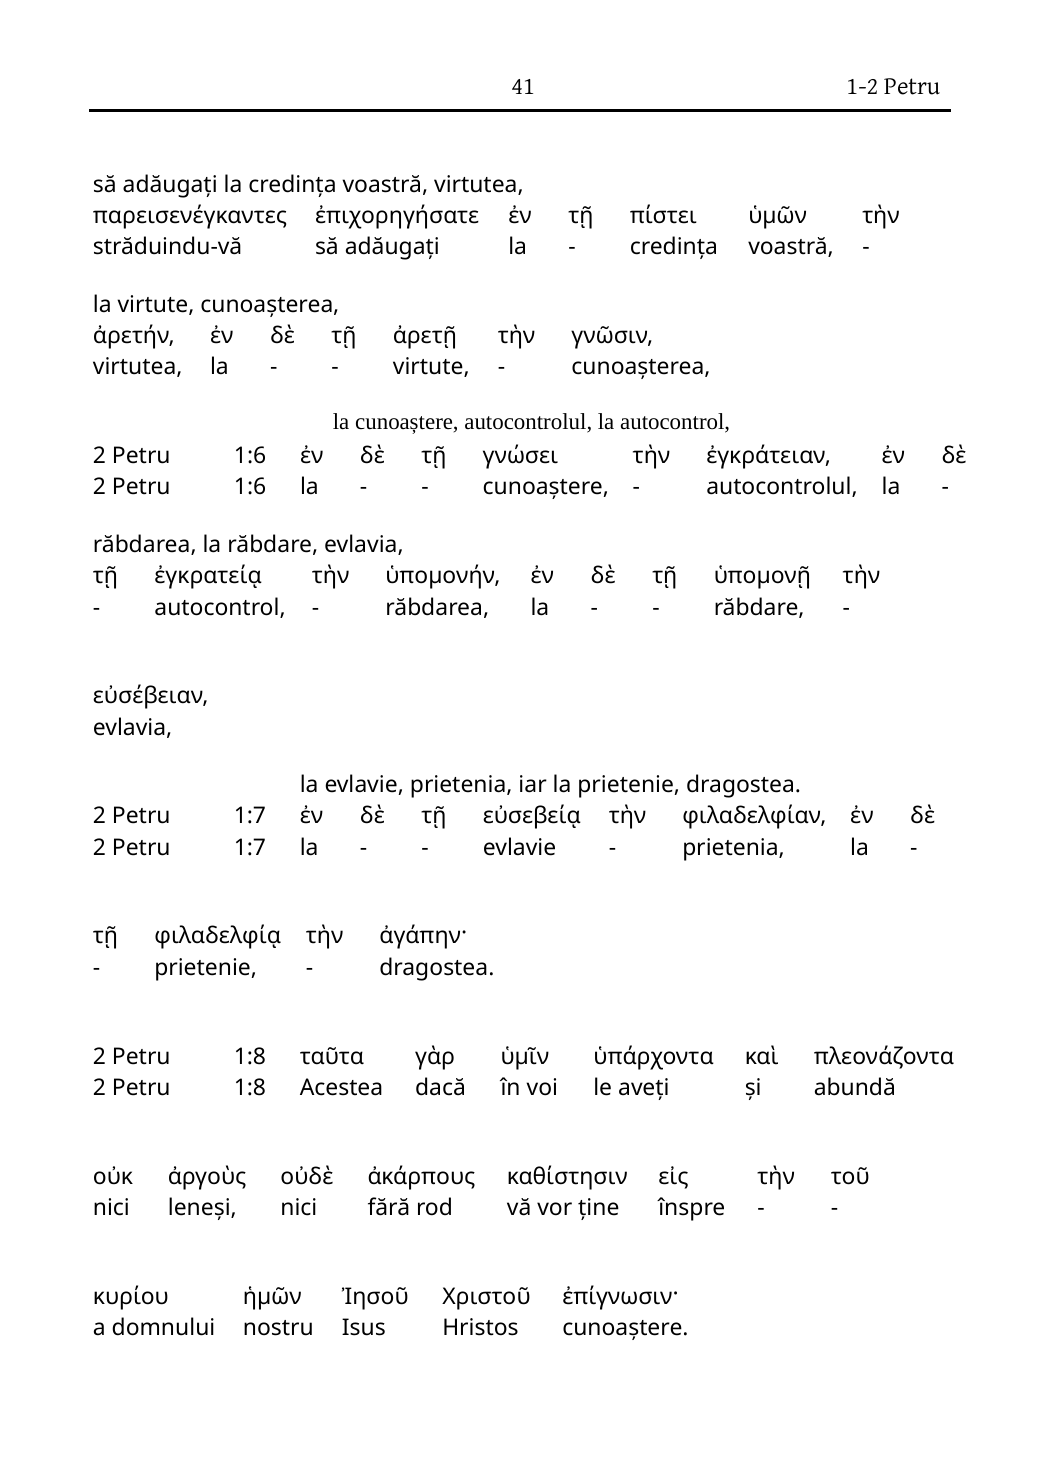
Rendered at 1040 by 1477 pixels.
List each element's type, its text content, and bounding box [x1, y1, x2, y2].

table_cell τὴν [301, 920, 375, 951]
table_cell autocontrol, [150, 590, 307, 622]
table_cell οὐκ [89, 1160, 163, 1191]
table_header [276, 1129, 363, 1160]
table_cell 2 Petru [89, 1071, 229, 1102]
table_cell - [327, 350, 388, 381]
table_cell nici [89, 1191, 163, 1222]
table_cell - [494, 350, 567, 381]
table_cell 1:8 [229, 1071, 295, 1102]
table_cell πλεονάζοντα [809, 1040, 981, 1071]
table_cell τὴν [753, 1160, 826, 1191]
table_cell τῇ [564, 199, 625, 230]
table_cell la [877, 470, 937, 502]
table_header [164, 1129, 276, 1160]
table_cell evlavia, [89, 711, 231, 742]
table_cell τῇ [417, 439, 478, 470]
table_header [375, 888, 517, 919]
table_header [229, 1008, 295, 1039]
table_cell 2 Petru [89, 470, 229, 502]
table_cell cunoaștere, [478, 470, 628, 502]
table_cell la [526, 590, 586, 622]
table_cell τῇ [417, 799, 478, 831]
table_cell ἐπιχορηγήσατε [311, 199, 504, 230]
table_cell străduindu-vă [89, 230, 311, 261]
table_cell - [417, 470, 478, 502]
table_cell δὲ [586, 559, 648, 590]
table_header la virtute, cunoașterea, [89, 288, 729, 319]
table_cell la [846, 831, 906, 862]
table_cell prietenie, [150, 951, 301, 982]
table_cell τὴν [308, 559, 381, 590]
table_cell ἀγάπην· [375, 920, 517, 951]
table_cell τὴν [628, 439, 702, 470]
table_cell φιλαδελφίᾳ [150, 920, 301, 951]
table_cell prietenia, [678, 831, 846, 862]
table_cell în voi [496, 1071, 589, 1102]
table_cell γὰρ [411, 1040, 496, 1071]
table_cell ὑμῶν [744, 199, 858, 230]
table_cell ὑμῖν [496, 1040, 589, 1071]
table_header [150, 888, 301, 919]
table_cell 2 Petru [89, 439, 229, 470]
table_cell înspre [654, 1191, 753, 1222]
table_cell virtutea, [89, 350, 206, 381]
table_cell Isus [338, 1311, 438, 1342]
table_cell - [858, 230, 931, 261]
table_header [230, 408, 296, 439]
table_header [411, 1008, 496, 1039]
table_cell fără rod [363, 1191, 502, 1222]
table_cell și [740, 1071, 809, 1102]
table_cell εὐσέβειαν, [89, 679, 231, 711]
table_cell 1:6 [230, 470, 296, 502]
table_cell răbdarea, [381, 590, 526, 622]
table_cell 1:7 [229, 831, 295, 862]
table_cell ἀργοὺς [164, 1160, 276, 1191]
table_cell ἐν [504, 199, 564, 230]
table_cell cunoașterea, [567, 350, 729, 381]
table_cell - [89, 590, 150, 622]
table_cell ἐν [526, 559, 586, 590]
table_cell abundă [809, 1071, 981, 1102]
table_cell φιλαδελφίαν, [678, 799, 846, 831]
table_header răbdarea, la răbdare, evlavia, [89, 528, 912, 559]
table_header [89, 1008, 229, 1039]
table_cell ἐν [295, 799, 355, 831]
table_cell - [89, 951, 150, 982]
table_header [229, 768, 295, 799]
table_cell - [586, 590, 648, 622]
table_cell δὲ [906, 799, 967, 831]
table_cell - [753, 1191, 826, 1222]
table_cell δὲ [266, 319, 327, 350]
table_cell dacă [411, 1071, 496, 1102]
table_cell κυρίου [89, 1280, 238, 1311]
table_header [239, 1249, 337, 1280]
table_cell - [838, 590, 912, 622]
table_header [654, 1129, 753, 1160]
table_cell τῇ [648, 559, 709, 590]
table_cell - [301, 951, 375, 982]
table_cell ὑπομονῇ [709, 559, 838, 590]
table_cell δὲ [355, 439, 417, 470]
table_cell voastră, [744, 230, 858, 261]
table_cell 2 Petru [89, 831, 229, 862]
table_header [740, 1008, 809, 1039]
table_cell ἀκάρπους [363, 1160, 502, 1191]
table_cell - [266, 350, 327, 381]
table_cell autocontrolul, [702, 470, 877, 502]
table_cell ἐν [846, 799, 906, 831]
table_cell τὴν [494, 319, 567, 350]
table_cell - [308, 590, 381, 622]
table_cell - [417, 831, 478, 862]
table_cell εἰς [654, 1160, 753, 1191]
table_cell - [937, 470, 999, 502]
table_cell ἀρετῇ [389, 319, 493, 350]
table_header [496, 1008, 589, 1039]
table_cell 1:8 [229, 1040, 295, 1071]
table_cell le aveți [589, 1071, 740, 1102]
table_header [89, 768, 229, 799]
table_cell - [605, 831, 678, 862]
table_cell καθίστησιν [503, 1160, 654, 1191]
table_header [826, 1129, 900, 1160]
table_cell leneși, [164, 1191, 276, 1222]
table_cell ταῦτα [295, 1040, 411, 1071]
table_cell δὲ [355, 799, 417, 831]
table_cell dragostea. [375, 951, 517, 982]
table_cell 1:6 [230, 439, 296, 470]
table_header [301, 888, 375, 919]
table_cell la [504, 230, 564, 261]
table_cell evlavie [479, 831, 604, 862]
table_header [89, 648, 231, 679]
table_cell Ἰησοῦ [338, 1280, 438, 1311]
table_cell cunoaștere. [558, 1311, 708, 1342]
table_header la cunoaștere, autocontrolul, la autocontrol, [296, 408, 999, 439]
table_cell - [628, 470, 702, 502]
table_cell ἐν [206, 319, 266, 350]
table_header [363, 1129, 502, 1160]
table_cell γνώσει [478, 439, 628, 470]
table_cell Acestea [295, 1071, 411, 1102]
table_cell τὴν [838, 559, 912, 590]
table_header [89, 888, 150, 919]
table_header [89, 408, 229, 439]
table_cell - [906, 831, 967, 862]
table_cell ἐγκράτειαν, [702, 439, 877, 470]
table_cell răbdare, [709, 590, 838, 622]
table_header [558, 1249, 708, 1280]
table_cell ὑπάρχοντα [589, 1040, 740, 1071]
table_cell δὲ [937, 439, 999, 470]
table_cell εὐσεβείᾳ [479, 799, 604, 831]
table_cell - [826, 1191, 900, 1222]
table_header [589, 1008, 740, 1039]
table_cell nostru [239, 1311, 337, 1342]
table_cell τῇ [89, 559, 150, 590]
table_cell credința [625, 230, 744, 261]
table_cell nici [276, 1191, 363, 1222]
table_cell la [206, 350, 266, 381]
table_cell οὐδὲ [276, 1160, 363, 1191]
table_cell la [296, 470, 355, 502]
table_cell τῇ [89, 920, 150, 951]
table_cell πίστει [625, 199, 744, 230]
table_cell παρεισενέγκαντες [89, 199, 311, 230]
table_cell τὴν [605, 799, 678, 831]
table_cell la [295, 831, 355, 862]
table_cell ἐγκρατείᾳ [150, 559, 307, 590]
table_cell a domnului [89, 1311, 238, 1342]
table_header [438, 1249, 558, 1280]
table_cell - [564, 230, 625, 261]
table_cell τοῦ [826, 1160, 900, 1191]
table_cell ἐν [877, 439, 937, 470]
table_header [295, 1008, 411, 1039]
table_header [338, 1249, 438, 1280]
table_cell vă vor ține [503, 1191, 654, 1222]
table_cell Χριστοῦ [438, 1280, 558, 1311]
table_header [503, 1129, 654, 1160]
table_cell ὑπομονήν, [381, 559, 526, 590]
table_cell - [648, 590, 709, 622]
table_cell Hristos [438, 1311, 558, 1342]
table_header la evlavie, prietenia, iar la prietenie, dragostea. [295, 768, 967, 799]
table_cell καὶ [740, 1040, 809, 1071]
table_header să adăugați la credința voastră, virtutea, [89, 168, 931, 199]
table_cell τῇ [327, 319, 388, 350]
table_cell - [355, 470, 417, 502]
table_cell - [355, 831, 417, 862]
table_cell ἐν [296, 439, 355, 470]
table_cell virtute, [389, 350, 493, 381]
table_header [89, 1129, 163, 1160]
table_cell 1:7 [229, 799, 295, 831]
table_header [89, 1249, 238, 1280]
table_cell 2 Petru [89, 799, 229, 831]
table_header [753, 1129, 826, 1160]
table_header [809, 1008, 981, 1039]
table_cell ἀρετήν, [89, 319, 206, 350]
table_cell să adăugați [311, 230, 504, 261]
table_cell ἡμῶν [239, 1280, 337, 1311]
table_cell τὴν [858, 199, 931, 230]
table_cell ἐπίγνωσιν· [558, 1280, 708, 1311]
table_cell 2 Petru [89, 1040, 229, 1071]
table_cell γνῶσιν, [567, 319, 729, 350]
